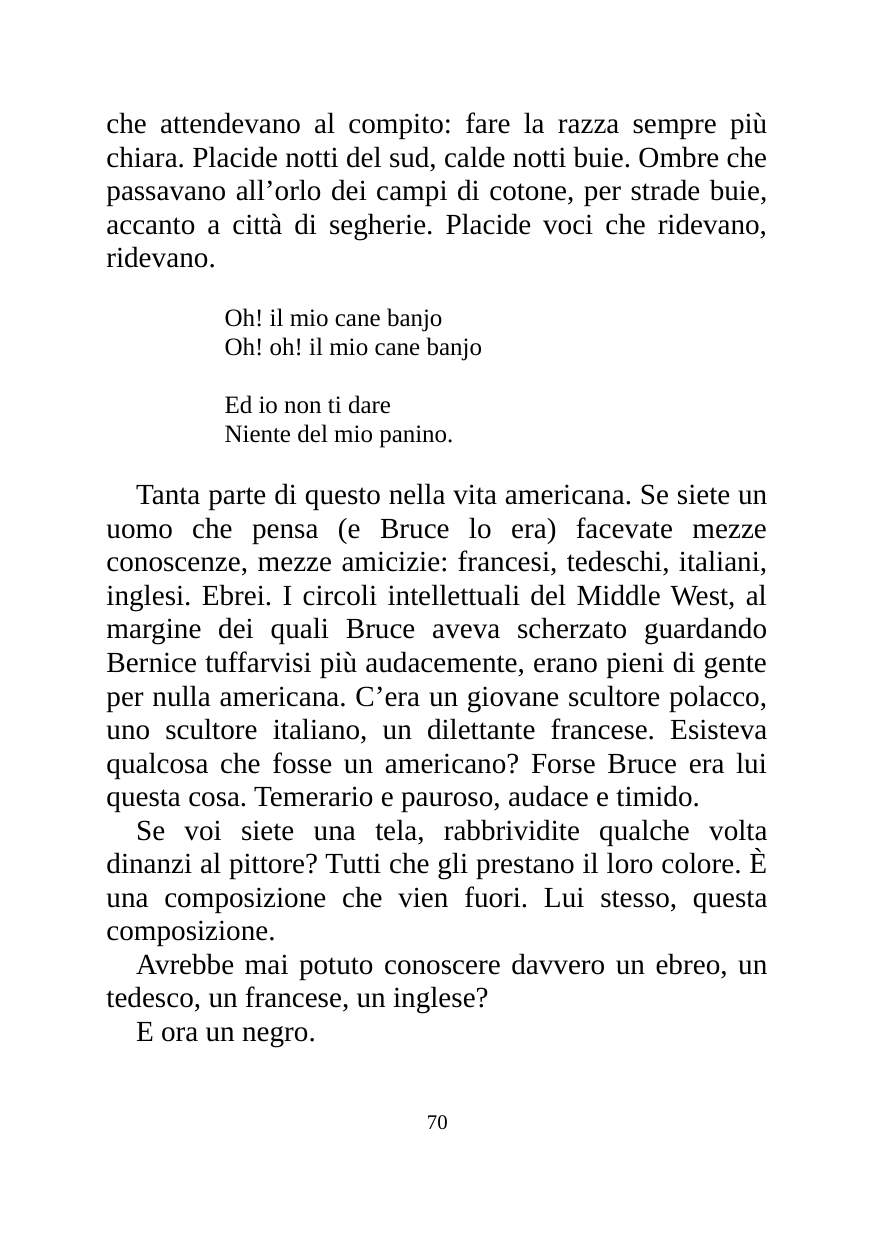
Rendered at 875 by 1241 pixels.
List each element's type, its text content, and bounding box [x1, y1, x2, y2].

text Ed io non ti dare Niente del mio panino. [224, 390, 768, 448]
text che attendevano al compito: fare la razza sempre più chiara. Placide notti del sud, calde notti buie. Ombre che passavano all’orlo dei campi di cotone, per strade buie, accanto a città di segherie. Placide voci che ridevano, ridevano. [106, 106, 768, 274]
text Avrebbe mai potuto conoscere davvero un ebreo, un tedesco, un francese, un inglese? [106, 947, 768, 1014]
text Se voi siete una tela, rabbrividite qualche volta dinanzi al pittore? Tutti che gli prestano il loro colore. È una composizione che vien fuori. Lui stesso, questa composizione. [106, 813, 768, 947]
text Oh! il mio cane banjo Oh! oh! il mio cane banjo [224, 303, 768, 361]
text E ora un negro. [106, 1014, 768, 1048]
text Tanta parte di questo nella vita americana. Se siete un uomo che pensa (e Bruce lo era) facevate mezze conoscenze, mezze amicizie: francesi, tedeschi, italiani, inglesi. Ebrei. I circoli intellettuali del Middle West, al margine dei quali Bruce aveva scherzato guardando Bernice tuffarvisi più audacemente, erano pieni di gente per nulla americana. C’era un giovane scultore polacco, uno scultore italiano, un dilettante francese. Esisteva qualcosa che fosse un americano? Forse Bruce era lui questa cosa. Temerario e pauroso, audace e timido. [106, 477, 768, 813]
